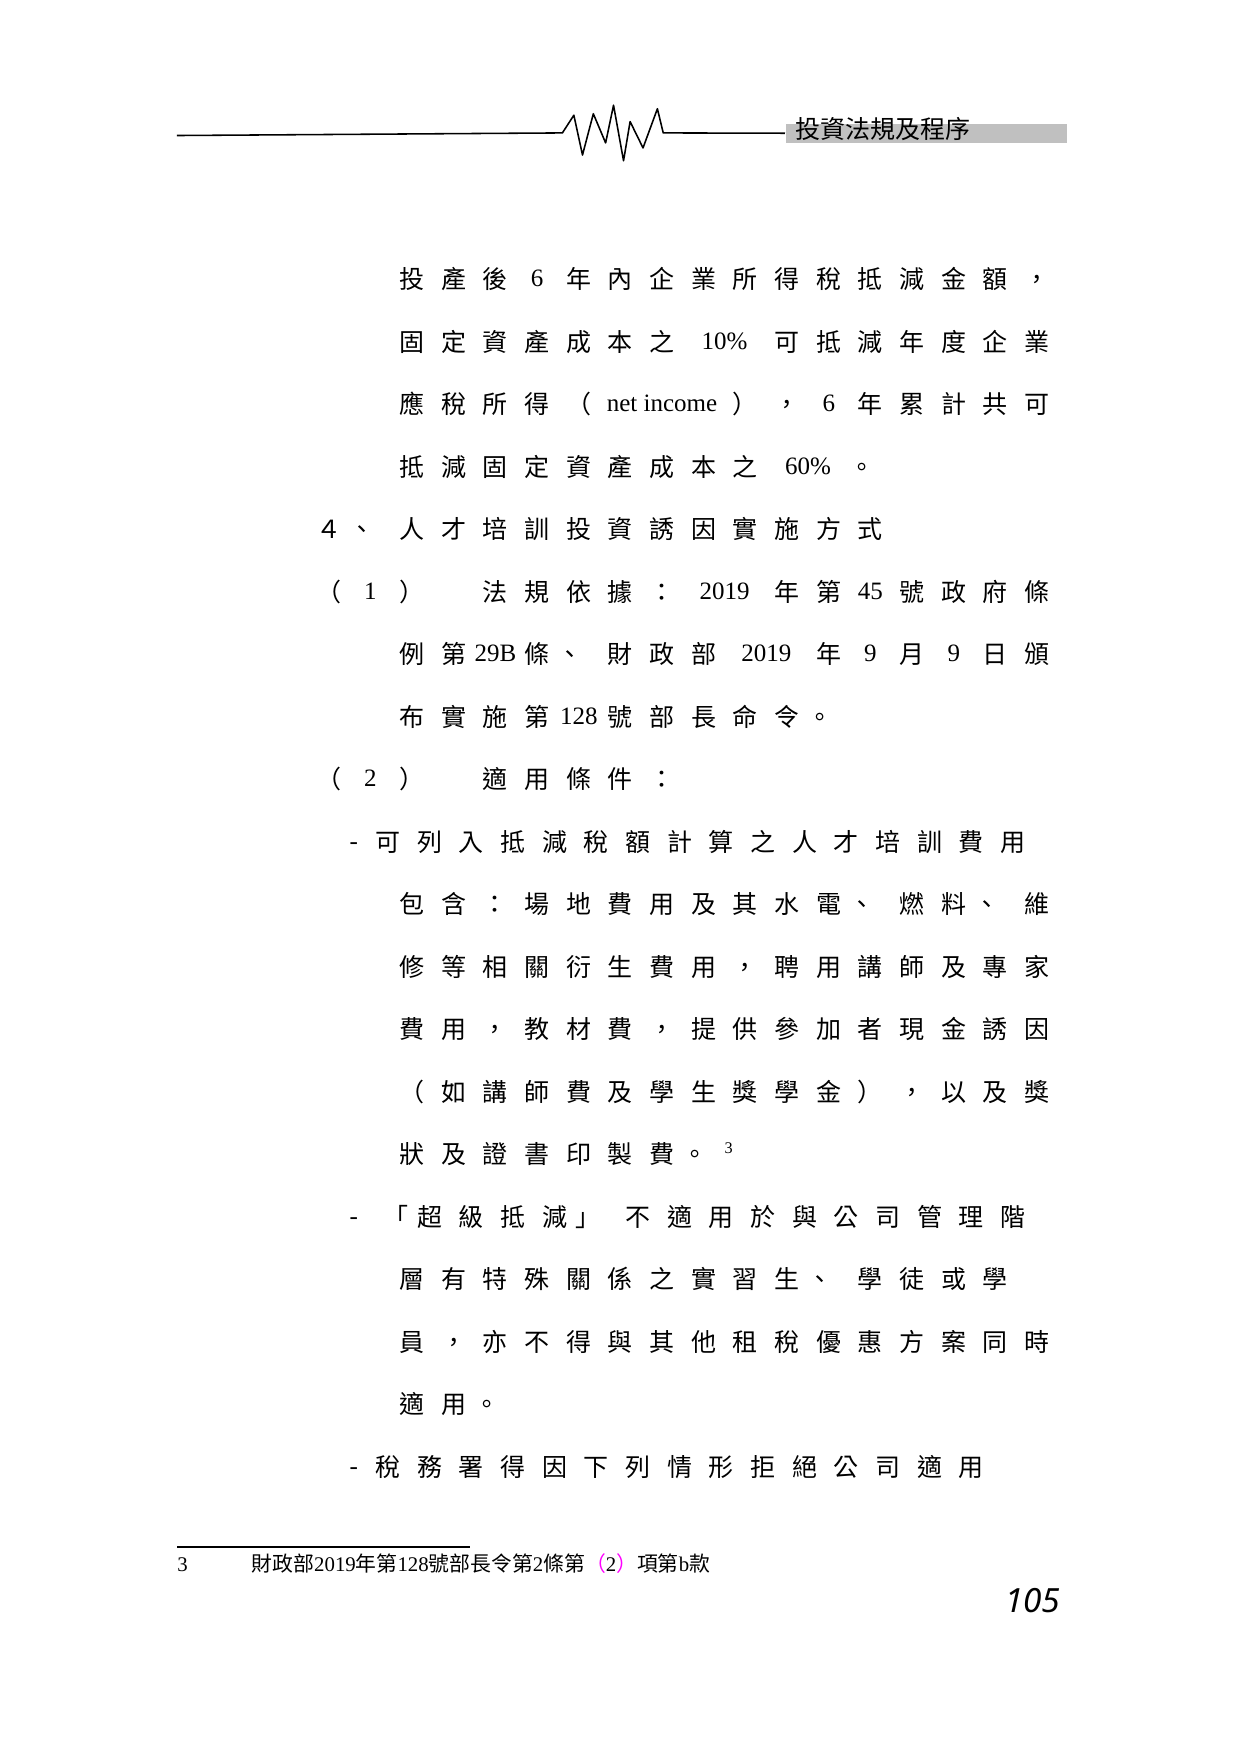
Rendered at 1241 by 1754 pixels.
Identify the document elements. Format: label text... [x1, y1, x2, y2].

text （2） 適用條件： [306, 736, 1058, 799]
text - 「超級抵減」不適用於與公司管理階層有特殊關係之實習生、學徒或學員，亦不得與其他租稅優惠方案同時適用。 [330, 1174, 1058, 1424]
text （1） 法規依據：2019年第45號政府條例第29B條、財政部2019年9月9日頒布實施第128號部長命令。 [306, 549, 1058, 736]
text 財政部2019年第128號部長令第2條第（2）項第b款 [177, 1547, 1063, 1577]
text ４、人才培訓投資誘因實施方式 [281, 486, 1058, 549]
text 投產後6年內企業所得稅抵減金額，固定資產成本之10%可抵減年度企業應稅所得（net income），6年累計共可抵減固定資產成本之60%。 [306, 236, 1058, 486]
text - 稅務署得因下列情形拒絕公司適用 [330, 1424, 1058, 1486]
text - 可列入抵減稅額計算之人才培訓費用包含：場地費用及其水電、燃料、維修等相關衍生費用，聘用講師及專家費用，教材費，提供參加者現金誘因（如講師費及學生獎學金），以及獎狀及證書印製費。 [330, 799, 1058, 1174]
